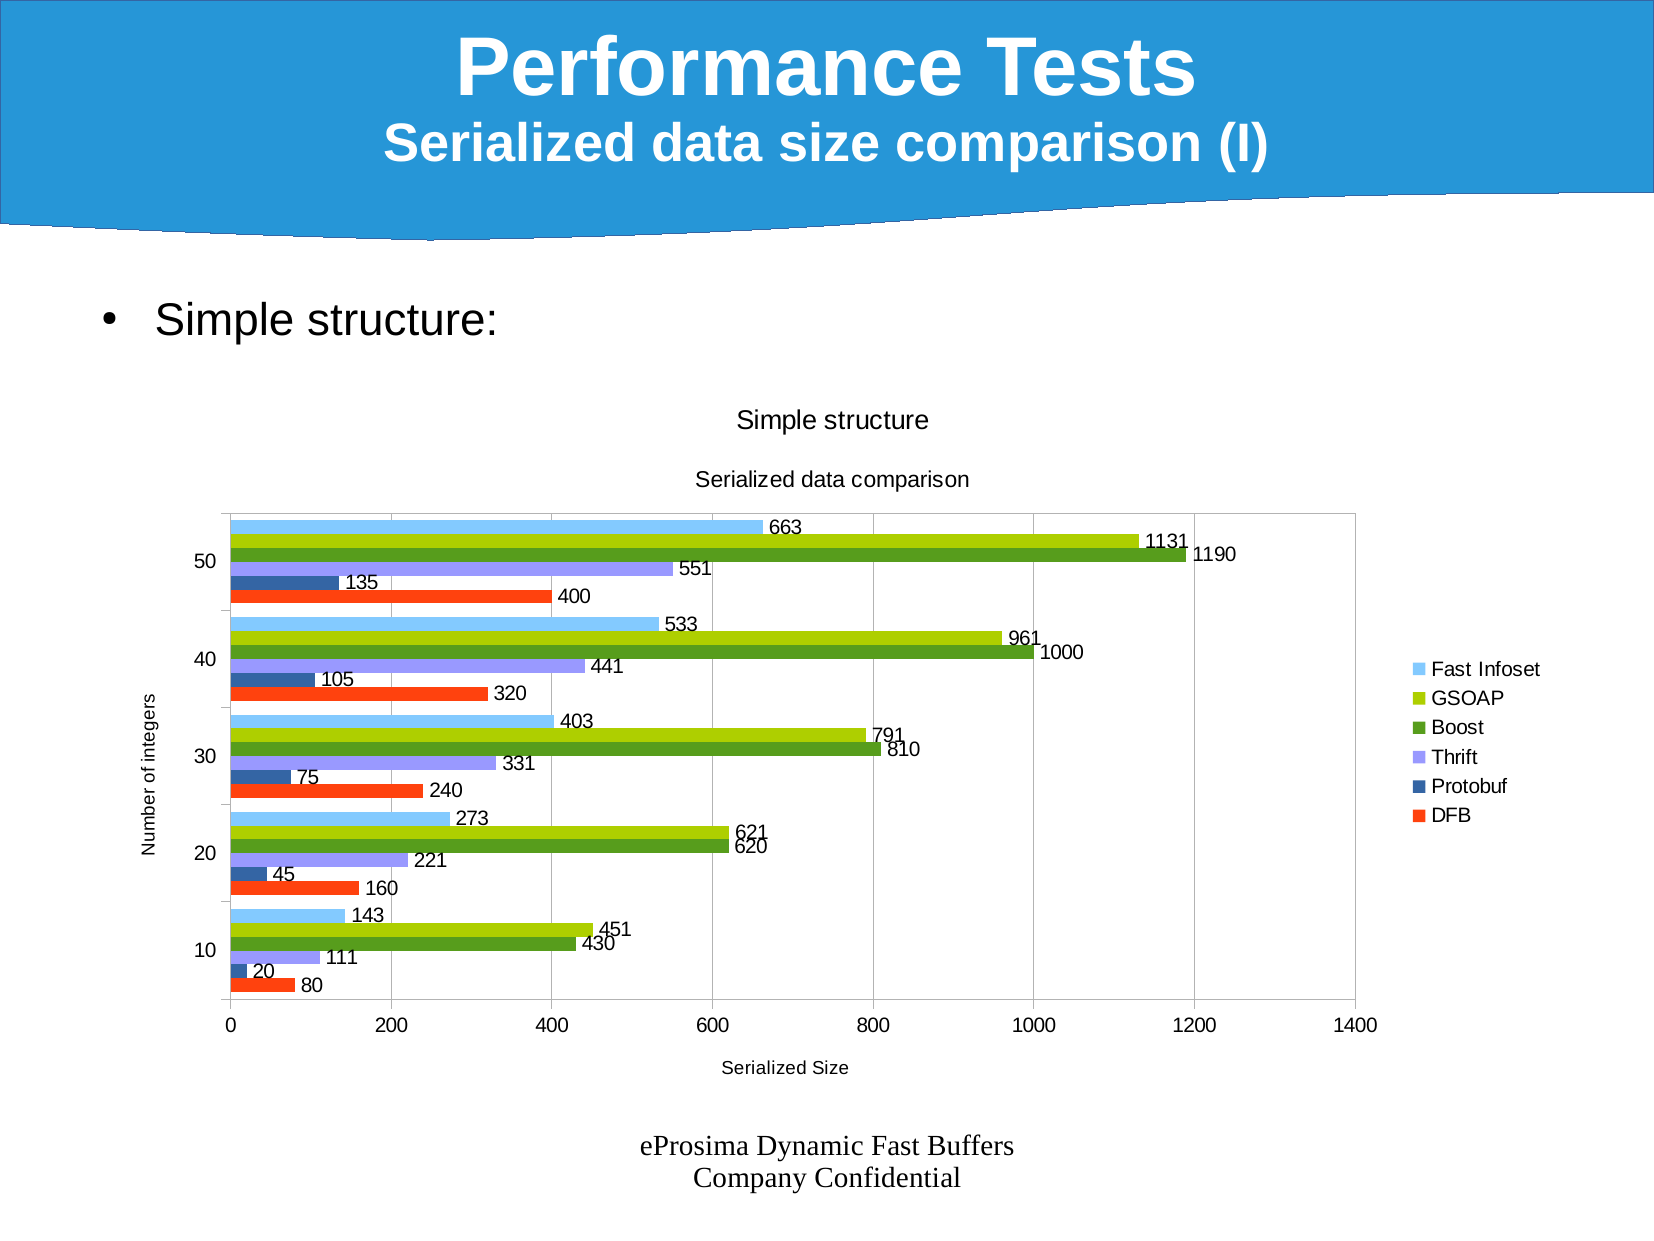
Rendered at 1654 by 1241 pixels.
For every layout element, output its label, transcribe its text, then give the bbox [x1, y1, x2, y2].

text_box Performance Tests Serialized data size comparison (I) [0, 0, 1654, 241]
chart [105, 375, 1561, 1111]
list Simple structure: [83, 293, 1456, 1144]
